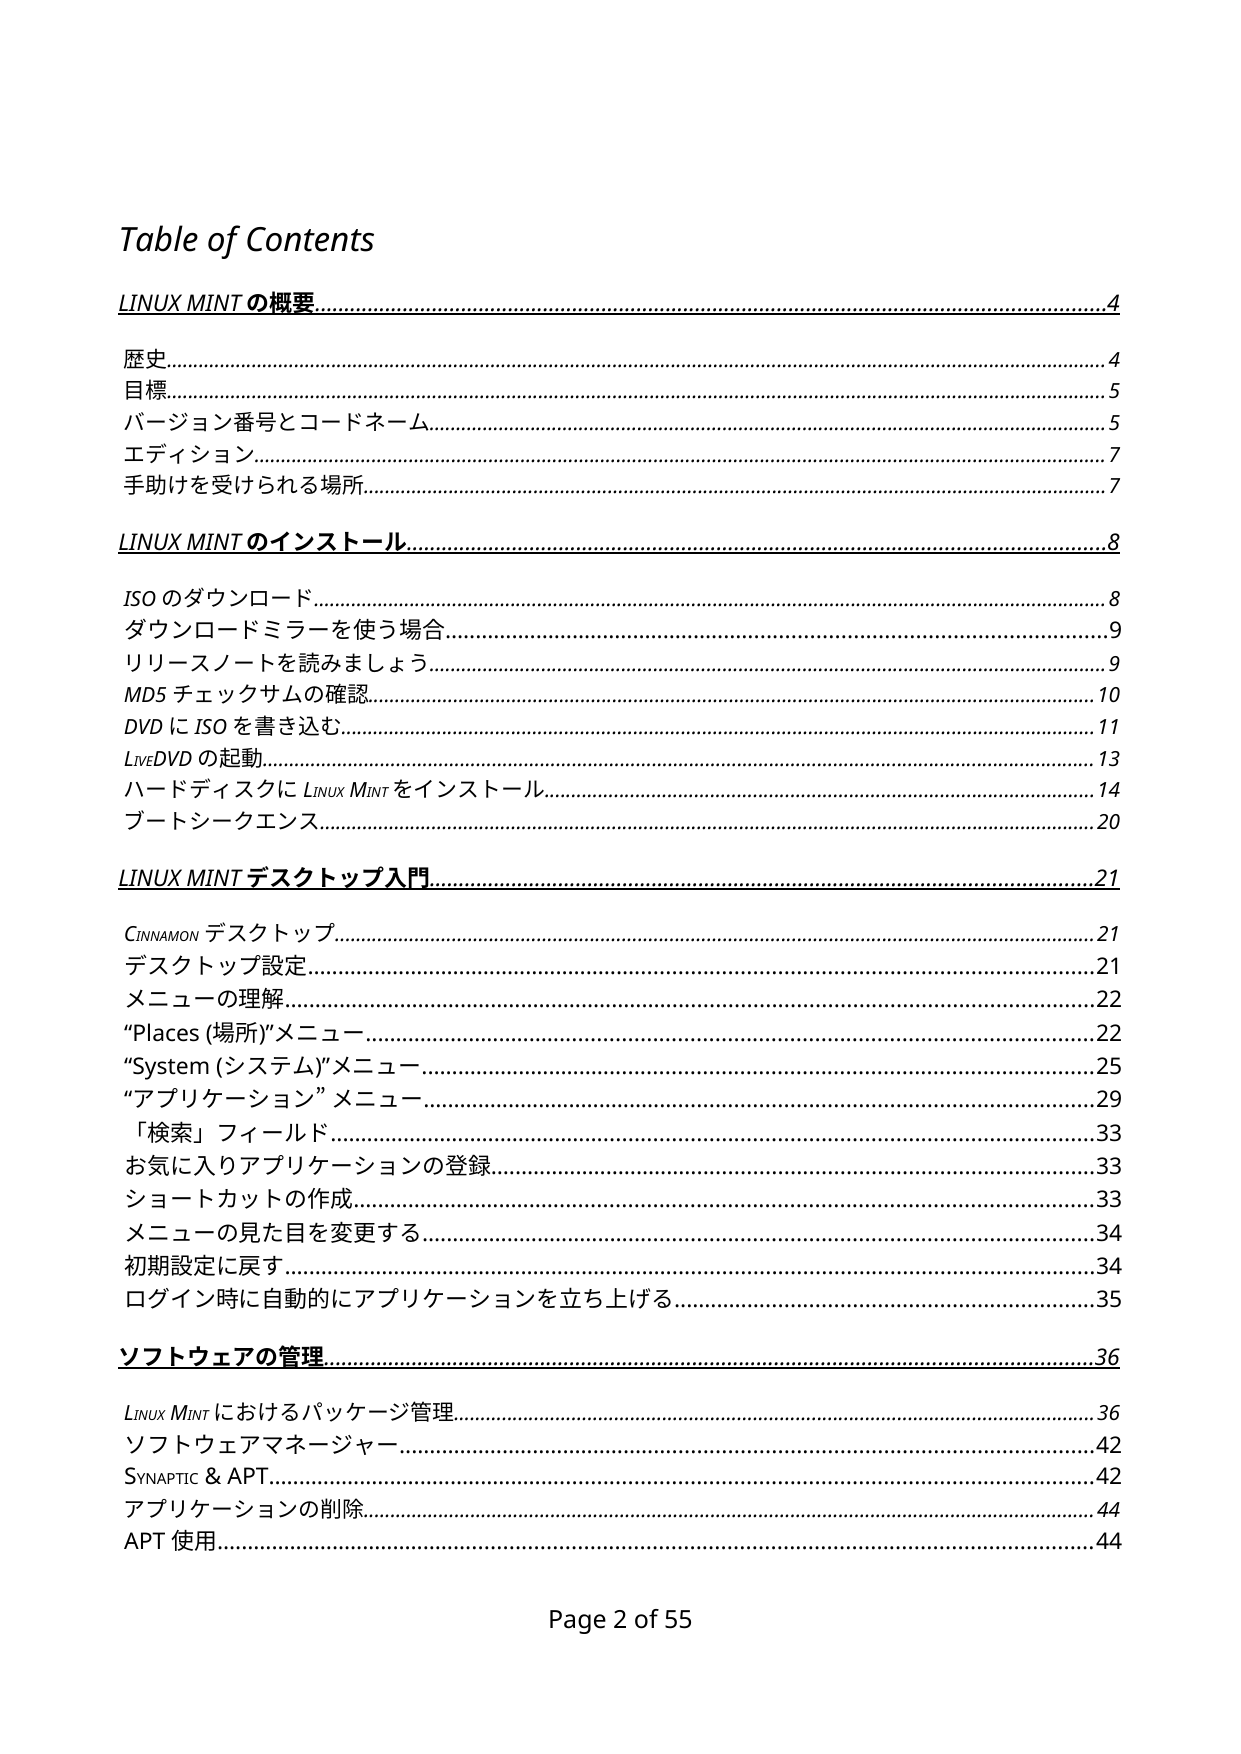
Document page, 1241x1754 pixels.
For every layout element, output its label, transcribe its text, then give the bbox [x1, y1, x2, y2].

subtitle Table of Contents [118, 216, 1122, 261]
text 手助けを受けられる場所 7 [118, 468, 1122, 500]
text ハードディスクにLinux Mintをインストール 14 [118, 772, 1122, 804]
text ダウンロードミラーを使う場合 9 [118, 612, 1122, 646]
text 歴史 4 [118, 342, 1122, 373]
text Linux Mint デスクトップ入門 21 [118, 859, 1122, 893]
text “System (システム)”メニュー 25 [118, 1048, 1122, 1081]
text “アプリケーション” メニュー 29 [118, 1081, 1122, 1115]
text Synaptic & APT 42 [118, 1460, 1122, 1492]
text アプリケーションの削除 44 [118, 1492, 1122, 1523]
text ソフトウェアの管理 36 [118, 1338, 1122, 1372]
text Linux Mint におけるパッケージ管理 36 [118, 1395, 1122, 1427]
text DVD にISO を書き込む 11 [118, 709, 1122, 741]
text Linux Mint の概要 4 [118, 285, 1122, 318]
text 初期設定に戻す 34 [118, 1248, 1122, 1281]
text メニューの見た目を変更する 34 [118, 1215, 1122, 1248]
text メニューの理解 22 [118, 981, 1122, 1015]
text ISO のダウンロード 8 [118, 581, 1122, 612]
text バージョン番号とコードネーム 5 [118, 405, 1122, 437]
text Linux Mint のインストール 8 [118, 524, 1122, 557]
text ショートカットの作成 33 [118, 1181, 1122, 1215]
text デスクトップ設定 21 [118, 948, 1122, 981]
text “Places (場所)”メニュー 22 [118, 1015, 1122, 1048]
text Cinnamon デスクトップ 21 [118, 916, 1122, 948]
text LiveDVD の起動 13 [118, 741, 1122, 772]
text ブートシークエンス 20 [118, 804, 1122, 836]
text APT 使用 44 [118, 1523, 1122, 1557]
text リリースノートを読みましょう 9 [118, 646, 1122, 677]
text 目標 5 [118, 373, 1122, 405]
text エディション 7 [118, 437, 1122, 468]
text ソフトウェアマネージャー 42 [118, 1427, 1122, 1460]
text ログイン時に自動的にアプリケーションを立ち上げる 35 [118, 1281, 1122, 1315]
text 「検索」フィールド 33 [118, 1115, 1122, 1148]
text MD5 チェックサムの確認 10 [118, 677, 1122, 709]
text お気に入りアプリケーションの登録 33 [118, 1148, 1122, 1181]
